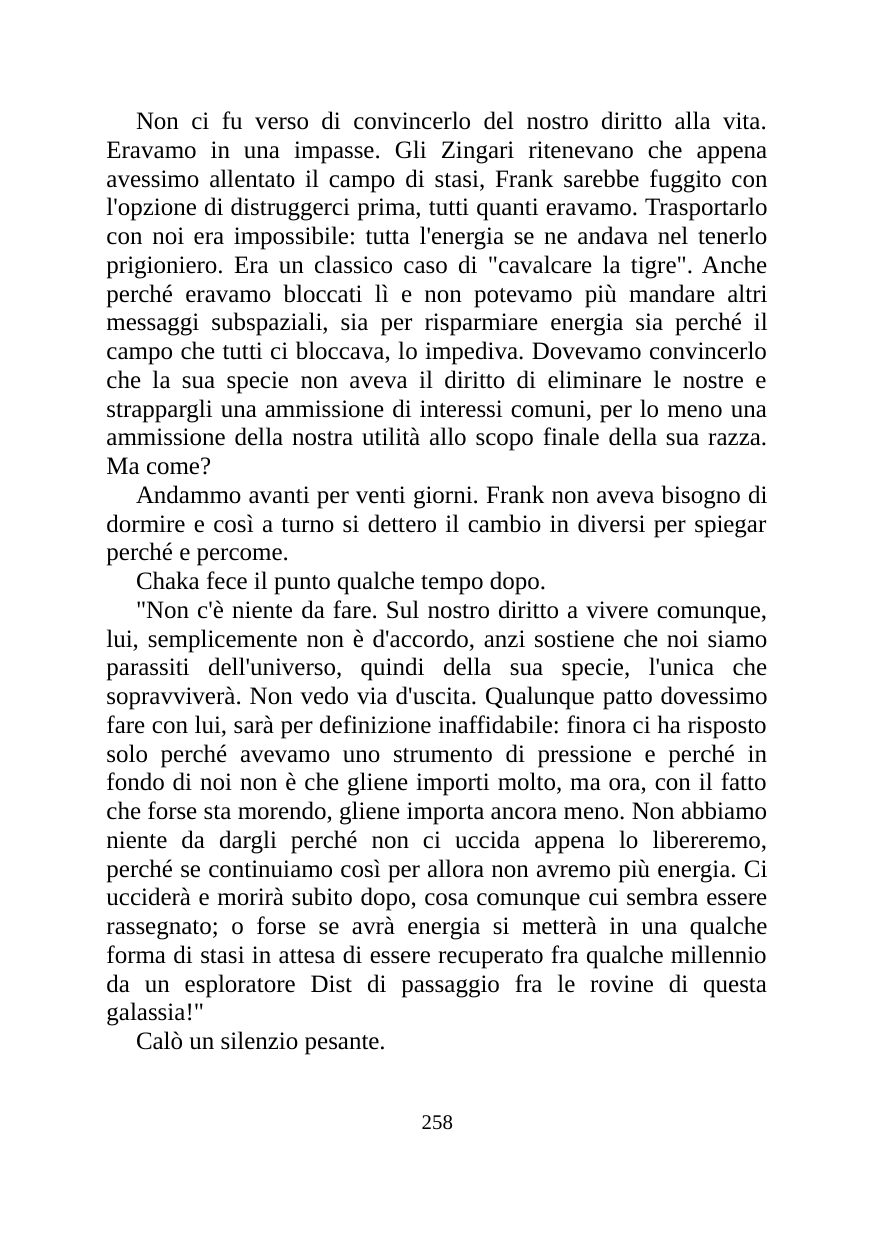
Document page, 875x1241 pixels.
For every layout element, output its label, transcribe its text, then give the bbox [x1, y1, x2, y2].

text Chaka fece il punto qualche tempo dopo. [106, 566, 768, 595]
text Andammo avanti per venti giorni. Frank non aveva bisogno di dormire e così a turno si dettero il cambio in diversi per spiegar perché e percome. [106, 480, 768, 566]
text Non ci fu verso di convincerlo del nostro diritto alla vita. Eravamo in una impasse. Gli Zingari ritenevano che appena avessimo allentato il campo di stasi, Frank sarebbe fuggito con l'opzione di distruggerci prima, tutti quanti eravamo. Trasportarlo con noi era impossibile: tutta l'energia se ne andava nel tenerlo prigioniero. Era un classico caso di "cavalcare la tigre". Anche perché eravamo bloccati lì e non potevamo più mandare altri messaggi subspaziali, sia per risparmiare energia sia perché il campo che tutti ci bloccava, lo impediva. Dovevamo convincerlo che la sua specie non aveva il diritto di eliminare le nostre e strappargli una ammissione di interessi comuni, per lo meno una ammissione della nostra utilità allo scopo finale della sua razza. Ma come? [106, 106, 768, 480]
text Calò un silenzio pesante. [106, 1026, 768, 1055]
text "Non c'è niente da fare. Sul nostro diritto a vivere comunque, lui, semplicemente non è d'accordo, anzi sostiene che noi siamo parassiti dell'universo, quindi della sua specie, l'unica che sopravviverà. Non vedo via d'uscita. Qualunque patto dovessimo fare con lui, sarà per definizione inaffidabile: finora ci ha risposto solo perché avevamo uno strumento di pressione e perché in fondo di noi non è che gliene importi molto, ma ora, con il fatto che forse sta morendo, gliene importa ancora meno. Non abbiamo niente da dargli perché non ci uccida appena lo libereremo, perché se continuiamo così per allora non avremo più energia. Ci ucciderà e morirà subito dopo, cosa comunque cui sembra essere rassegnato; o forse se avrà energia si metterà in una qualche forma di stasi in attesa di essere recuperato fra qualche millennio da un esploratore Dist di passaggio fra le rovine di questa galassia!" [106, 595, 768, 1026]
